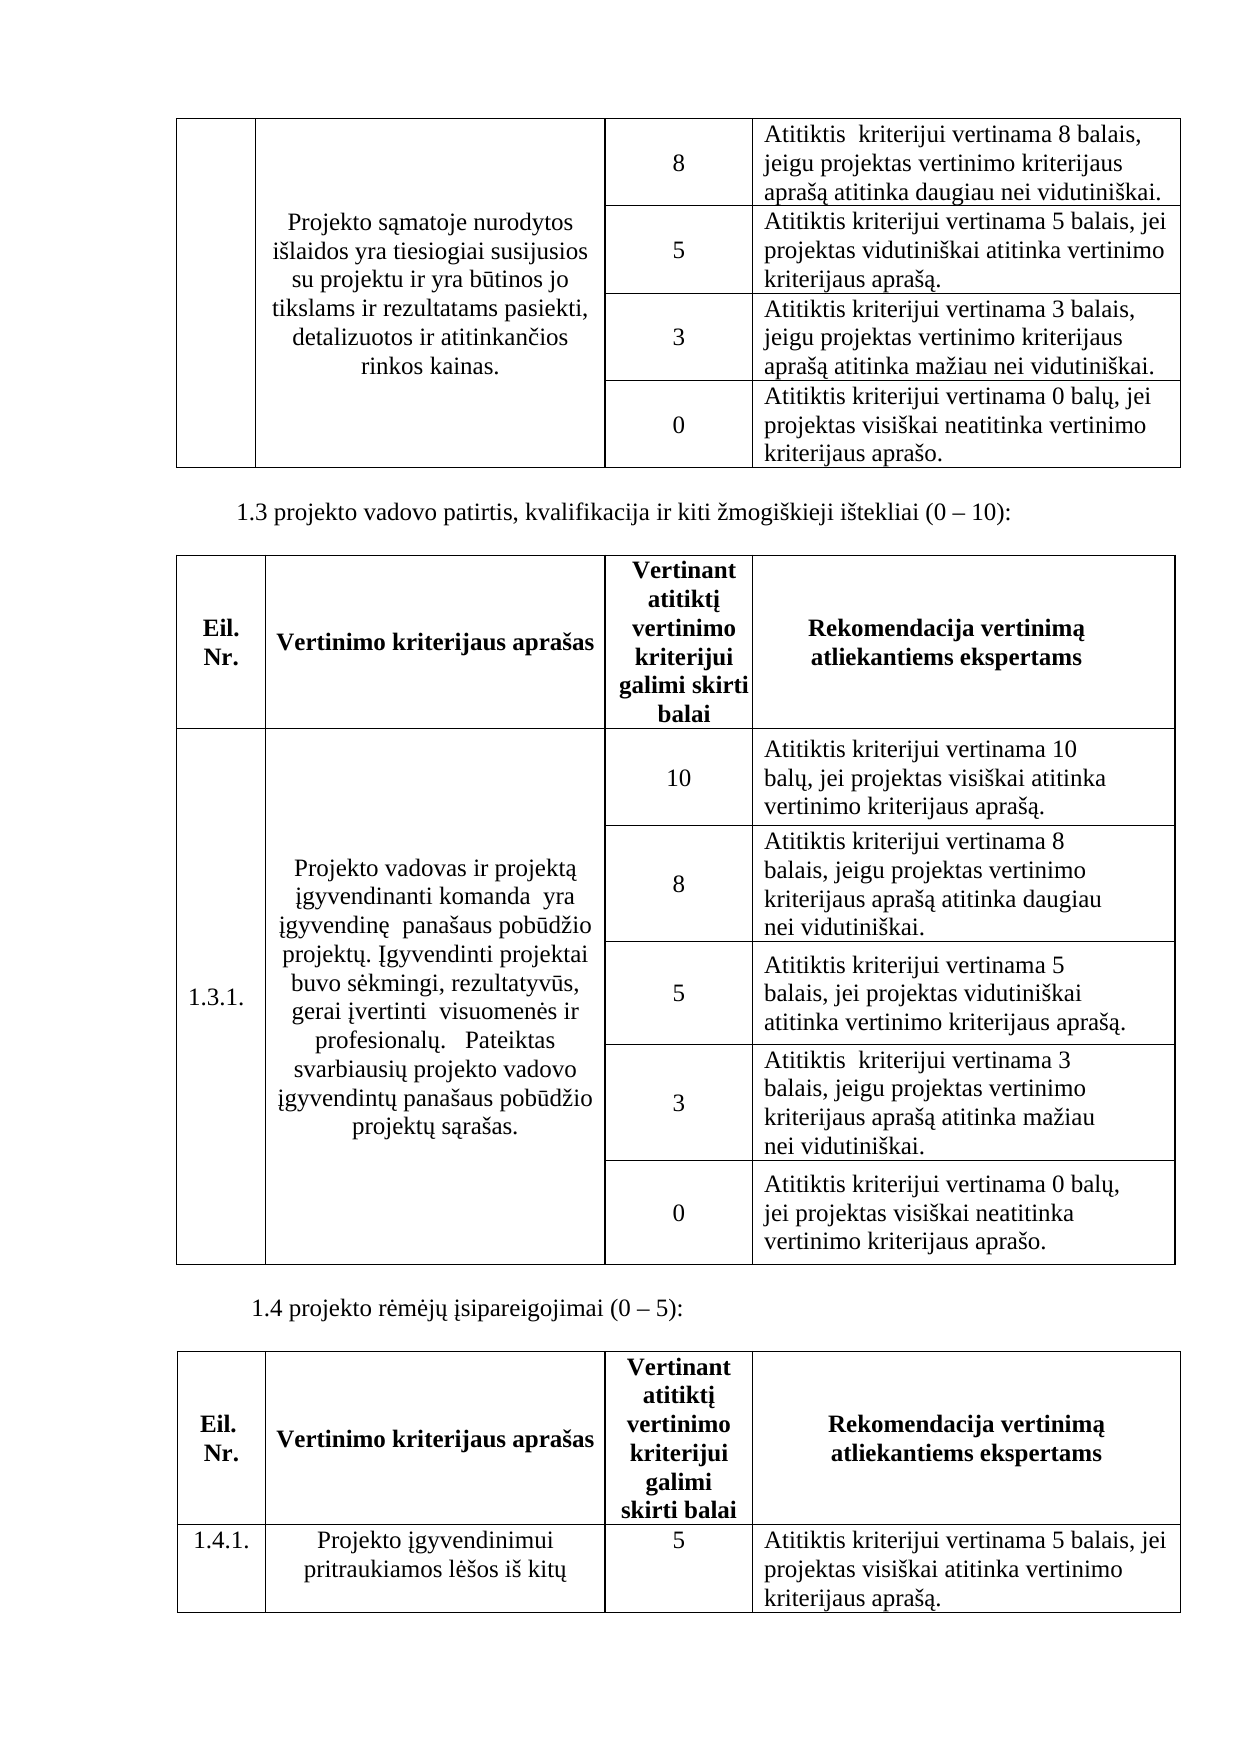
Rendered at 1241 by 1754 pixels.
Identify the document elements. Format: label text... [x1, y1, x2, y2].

table_cell 8 [606, 119, 752, 205]
table_cell Atitiktis kriterijui vertinama 3 balais, jeigu projektas vertinimo kriterijaus aprašą atitinka mažiau nei vidutiniškai. [753, 294, 1180, 380]
text 1.4 projekto rėmėjų įsipareigojimai (0 – 5): [177, 1293, 1181, 1322]
table_header Vertinimo kriterijaus aprašas [266, 1352, 604, 1524]
table_header Vertinant atitiktį vertinimo kriterijui galimi skirti balai [606, 556, 752, 728]
table_cell 8 [606, 826, 752, 941]
table_cell Atitiktis kriterijui vertinama 5 balais, jei projektas vidutiniškai atitinka vertinimo kriterijaus aprašą. [753, 206, 1180, 293]
table_cell Atitiktis kriterijui vertinama 0 balų, jei projektas visiškai neatitinka vertinimo kriterijaus aprašo. [753, 381, 1180, 467]
table_cell Atitiktis kriterijui vertinama 3 balais, jeigu projektas vertinimo kriterijaus aprašą atitinka mažiau nei vidutiniškai. [753, 1045, 1174, 1160]
table_header Vertinimo kriterijaus aprašas [266, 556, 604, 728]
table_cell 0 [606, 381, 752, 467]
table_header Eil. Nr. [177, 556, 265, 728]
table_header Vertinant atitiktį vertinimo kriterijui galimi skirti balai [606, 1352, 752, 1524]
table_header Eil. Nr. [178, 1352, 265, 1524]
table_cell 5 [606, 206, 752, 293]
table_cell [177, 119, 255, 467]
text 1.3 projekto vadovo patirtis, kvalifikacija ir kiti žmogiškieji ištekliai (0 – 10): [177, 497, 1147, 526]
table_cell Atitiktis kriterijui vertinama 0 balų, jei projektas visiškai neatitinka vertinimo kriterijaus aprašo. [753, 1161, 1174, 1263]
table_cell 1.4.1. [178, 1525, 265, 1612]
table_cell 10 [606, 729, 752, 825]
table_cell 3 [606, 294, 752, 380]
table_cell 5 [606, 942, 752, 1044]
table_cell 5 [606, 1525, 752, 1612]
table_cell Projekto įgyvendinimui pritraukiamos lėšos iš kitų [266, 1525, 604, 1612]
table_cell Projekto vadovas ir projektą įgyvendinanti komanda yra įgyvendinę panašaus pobūdžio projektų. Įgyvendinti projektai buvo sėkmingi, rezultatyvūs, gerai įvertinti visuomenės ir profesionalų. Pateiktas svarbiausių projekto vadovo įgyvendintų panašaus pobūdžio projektų sąrašas. [266, 729, 604, 1263]
table_cell 3 [606, 1045, 752, 1160]
table_cell Atitiktis kriterijui vertinama 10 balų, jei projektas visiškai atitinka vertinimo kriterijaus aprašą. [753, 729, 1174, 825]
table_cell Atitiktis kriterijui vertinama 5 balais, jei projektas vidutiniškai atitinka vertinimo kriterijaus aprašą. [753, 942, 1174, 1044]
table_cell 0 [606, 1161, 752, 1263]
table_cell Atitiktis kriterijui vertinama 8 balais, jeigu projektas vertinimo kriterijaus aprašą atitinka daugiau nei vidutiniškai. [753, 826, 1174, 941]
table_header Rekomendacija vertinimą atliekantiems ekspertams [753, 556, 1174, 728]
table_cell Atitiktis kriterijui vertinama 8 balais, jeigu projektas vertinimo kriterijaus aprašą atitinka daugiau nei vidutiniškai. [753, 119, 1180, 205]
table_cell Atitiktis kriterijui vertinama 5 balais, jei projektas visiškai atitinka vertinimo kriterijaus aprašą. [753, 1525, 1180, 1612]
table_cell Projekto sąmatoje nurodytos išlaidos yra tiesiogiai susijusios su projektu ir yra būtinos jo tikslams ir rezultatams pasiekti, detalizuotos ir atitinkančios rinkos kainas. [256, 119, 604, 467]
table_cell 1.3.1. [177, 729, 265, 1263]
table_header Rekomendacija vertinimą atliekantiems ekspertams [753, 1352, 1180, 1524]
